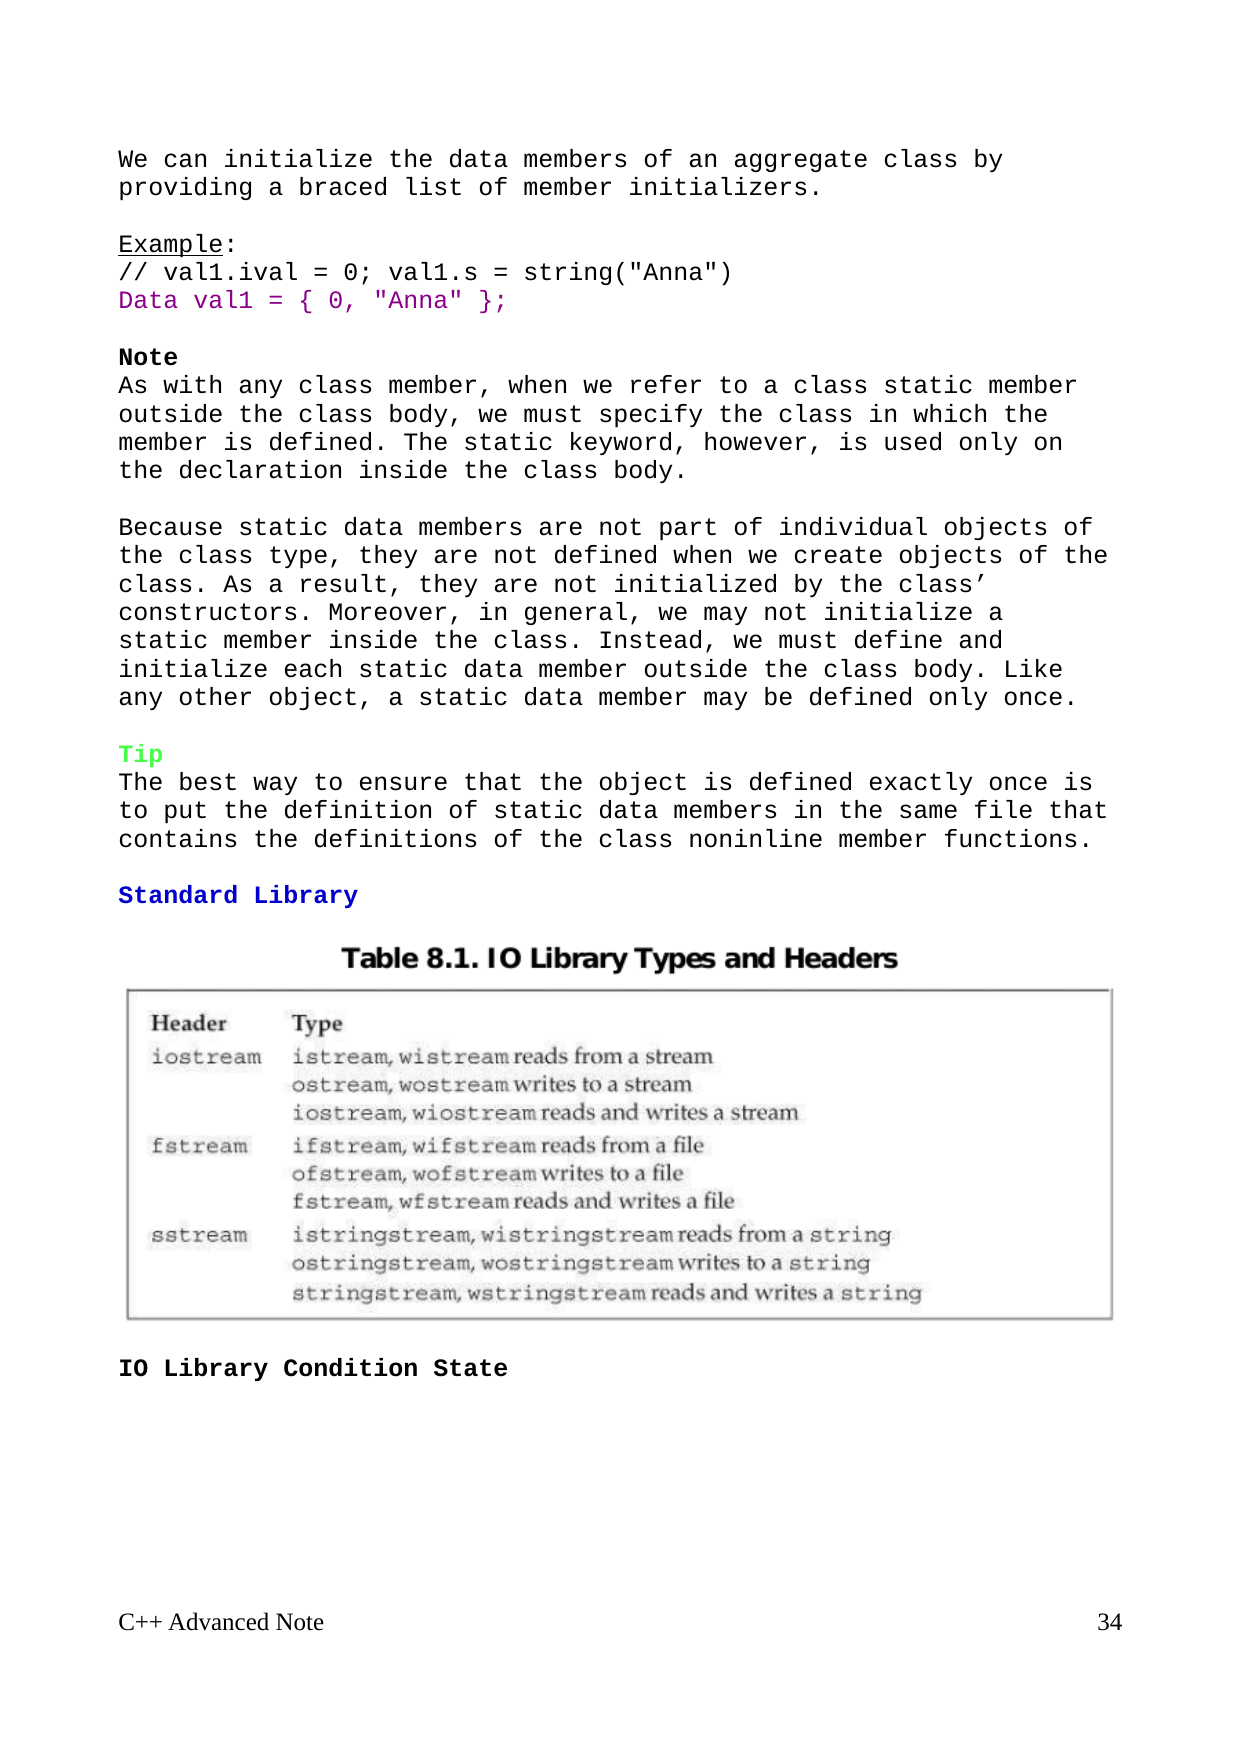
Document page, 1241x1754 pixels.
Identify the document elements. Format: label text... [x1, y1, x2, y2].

text static member inside the class. Instead, we must define and initialize each static data member outside the class body. Like any other object, a static data member may be defined only once. [118, 628, 1122, 713]
text Standard Library [118, 883, 1122, 911]
text // val1.ival = 0; val1.s = string("Anna") [118, 260, 1122, 288]
text Example: [118, 231, 1122, 260]
picture [118, 939, 1123, 1328]
text Data val1 = { 0, "Anna" }; [118, 288, 1122, 316]
text The best way to ensure that the object is defined exactly once is to put the definition of static data members in the same file that contains the definitions of the class noninline member functions. [118, 770, 1122, 855]
text Tip [118, 741, 1122, 770]
text IO Library Condition State [118, 1356, 1122, 1384]
text As with any class member, when we refer to a class static member outside the class body, we must specify the class in which the member is defined. The static keyword, however, is used only on the declaration inside the class body. [118, 373, 1122, 486]
text Because static data members are not part of individual objects of the class type, they are not defined when we create objects of the class. As a result, they are not initialized by the class’ constructors. Moreover, in general, we may not initialize a [118, 515, 1122, 628]
text Note [118, 345, 1122, 373]
text We can initialize the data members of an aggregate class by providing a braced list of member initializers. [118, 146, 1122, 203]
